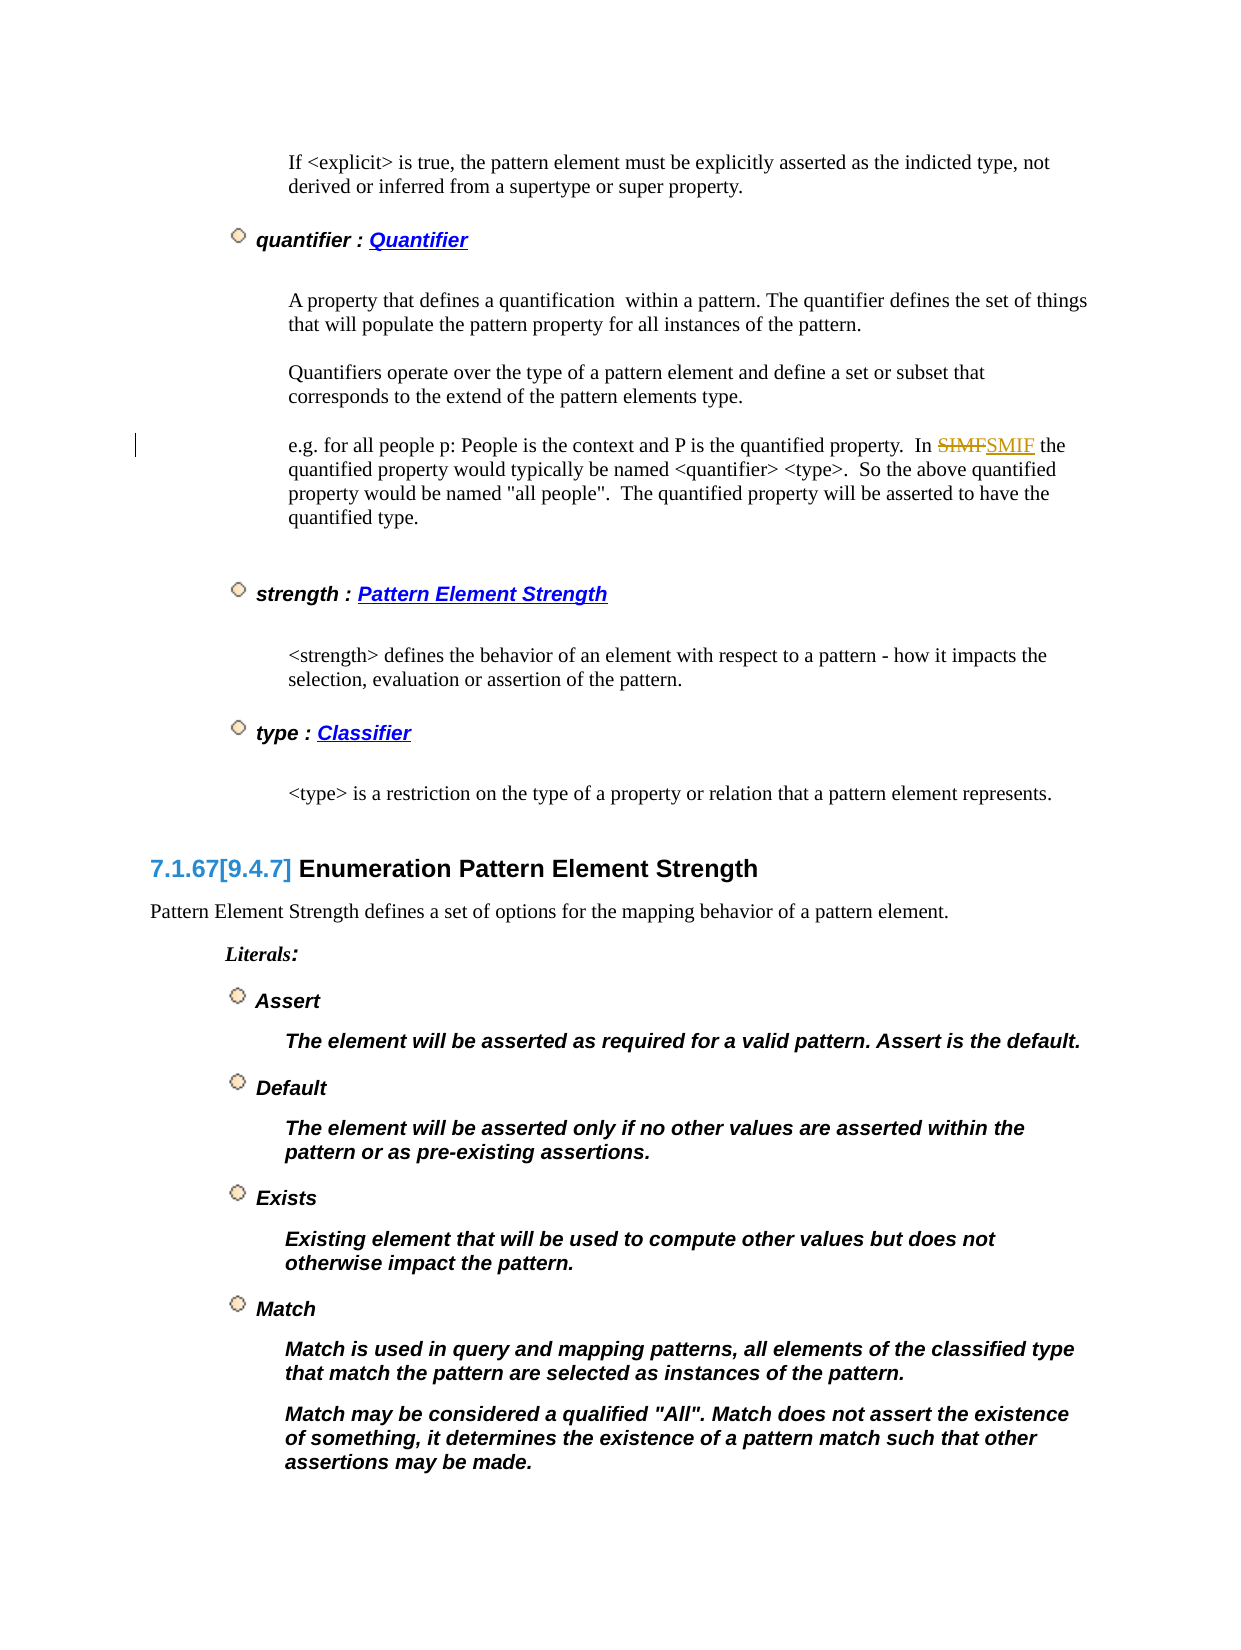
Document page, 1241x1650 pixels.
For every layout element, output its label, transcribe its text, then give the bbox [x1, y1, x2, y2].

picture [225, 1180, 251, 1206]
text type : Classifier [225, 715, 1090, 744]
text Assert [150, 983, 1090, 1013]
text The element will be asserted as required for a valid pattern. Assert is the default. [285, 1029, 1090, 1053]
picture [225, 1291, 251, 1317]
text Match [150, 1291, 1090, 1321]
text Quantifiers operate over the type of a pattern element and define a set or subset that corresponds to the extend of the pattern elements type. [288, 360, 1090, 408]
text quantifier : Quantifier [225, 222, 1090, 252]
text A property that defines a quantification within a pattern. The quantifier defines the set of things that will populate the pattern property for all instances of the pattern. [288, 288, 1090, 336]
picture [225, 983, 251, 1009]
picture [225, 715, 251, 740]
text Pattern Element Strength defines a set of options for the mapping behavior of a pattern element. [150, 899, 1090, 923]
picture [225, 1070, 251, 1095]
text <strength> defines the behavior of an element with respect to a pattern - how it impacts the selection, evaluation or assertion of the pattern. [288, 643, 1090, 691]
text e.g. for all people p: People is the context and P is the quantified property. In SMIF the quantified property would typically be named <quantifier> <type>. So the above quantified property would be named "all people". The quantified property will be asserted to have the quantified type. [288, 432, 1090, 529]
subtitle Enumeration Pattern Element Strength [150, 854, 1090, 883]
text Match may be considered a qualified "All". Match does not assert the existence of something, it determines the existence of a pattern match such that other assertions may be made. [285, 1402, 1090, 1474]
text Literals: [150, 940, 1090, 967]
text strength : Pattern Element Strength [225, 577, 1090, 606]
text Default [150, 1070, 1090, 1099]
text Match is used in query and mapping patterns, all elements of the classified type that match the pattern are selected as instances of the pattern. [285, 1337, 1090, 1385]
picture [225, 222, 251, 248]
text <type> is a restriction on the type of a property or relation that a pattern element represents. [288, 781, 1090, 805]
text The element will be asserted only if no other values are asserted within the pattern or as pre-existing assertions. [285, 1116, 1090, 1164]
text Existing element that will be used to compute other values but does not otherwise impact the pattern. [285, 1227, 1090, 1274]
picture [225, 576, 251, 602]
text Exists [150, 1181, 1090, 1210]
text If <explicit> is true, the pattern element must be explicitly asserted as the indicted type, not derived or inferred from a supertype or super property. [288, 150, 1090, 198]
